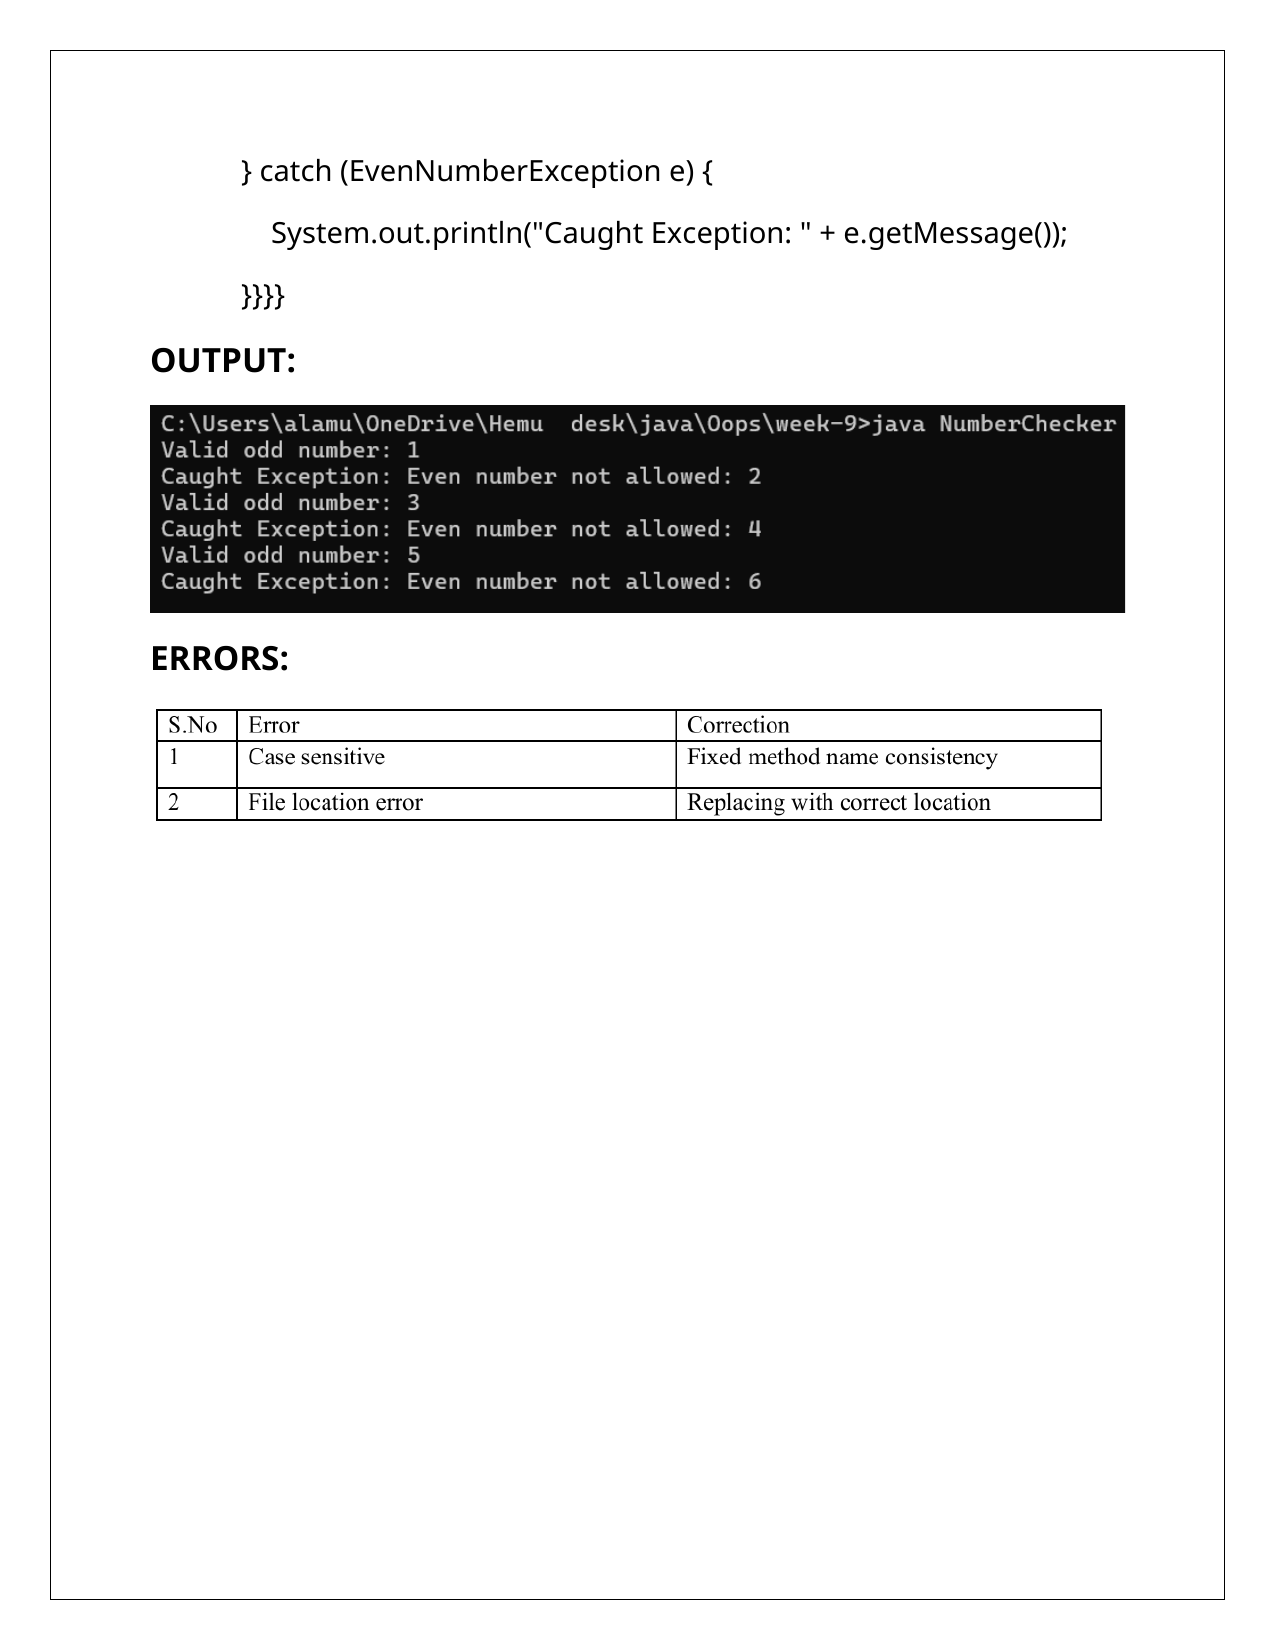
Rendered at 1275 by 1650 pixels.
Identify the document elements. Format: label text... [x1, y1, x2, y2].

text System.out.println("Caught Exception: " + e.getMessage()); [150, 212, 1125, 252]
text } catch (EvenNumberException e) { [150, 150, 1125, 190]
text OUTPUT: [150, 337, 1125, 382]
text ERRORS: [150, 634, 1125, 680]
text }}}} [150, 274, 1125, 314]
